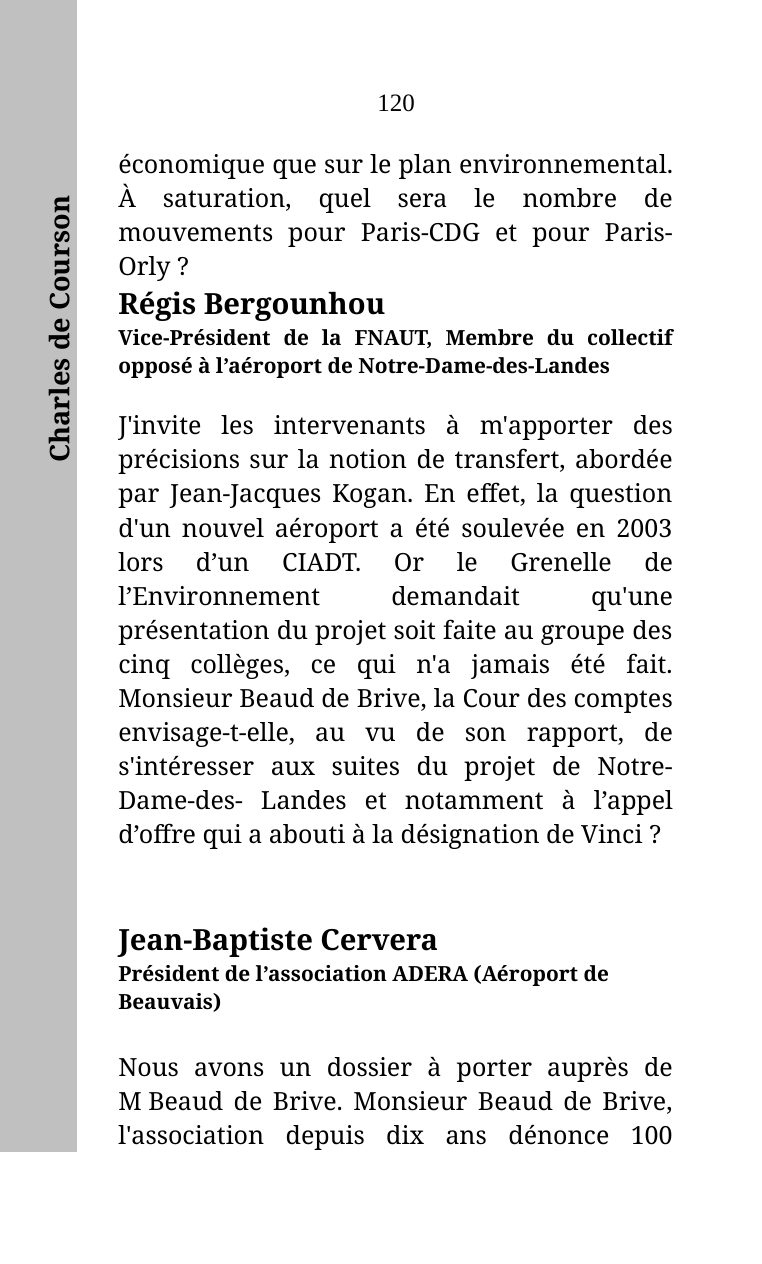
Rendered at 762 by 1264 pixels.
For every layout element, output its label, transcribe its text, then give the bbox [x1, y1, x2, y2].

text Vice-Président de la FNAUT, Membre du collectif opposé à l’aéroport de Notre-Dame-des-Landes [118, 323, 673, 379]
text Jean-Baptiste Cervera Président de l’association ADERA (Aéroport de Beauvais) [118, 919, 673, 1016]
text économique que sur le plan environnemental. À saturation, quel sera le nombre de mouvements pour Paris-CDG et pour Paris-Orly ? [118, 147, 673, 283]
text J'invite les intervenants à m'apporter des précisions sur la notion de transfert, abordée par Jean-Jacques Kogan. En effet, la question d'un nouvel aéroport a été soulevée en 2003 lors d’un CIADT. Or le Grenelle de l’Environnement demandait qu'une présentation du projet soit faite au groupe des cinq collèges, ce qui n'a jamais été fait. Monsieur Beaud de Brive, la Cour des comptes envisage-t-elle, au vu de son rapport, de s'intéresser aux suites du projet de Notre-Dame-des- Landes et notamment à l’appel d’offre qui a abouti à la désignation de Vinci ? [118, 408, 673, 851]
text Charles de Courson [0, 187, 77, 462]
text Nous avons un dossier à porter auprès de M Beaud de Brive. Monsieur Beaud de Brive, l'association depuis dix ans dénonce 100 [118, 1049, 673, 1152]
text Régis Bergounhou [118, 283, 673, 323]
